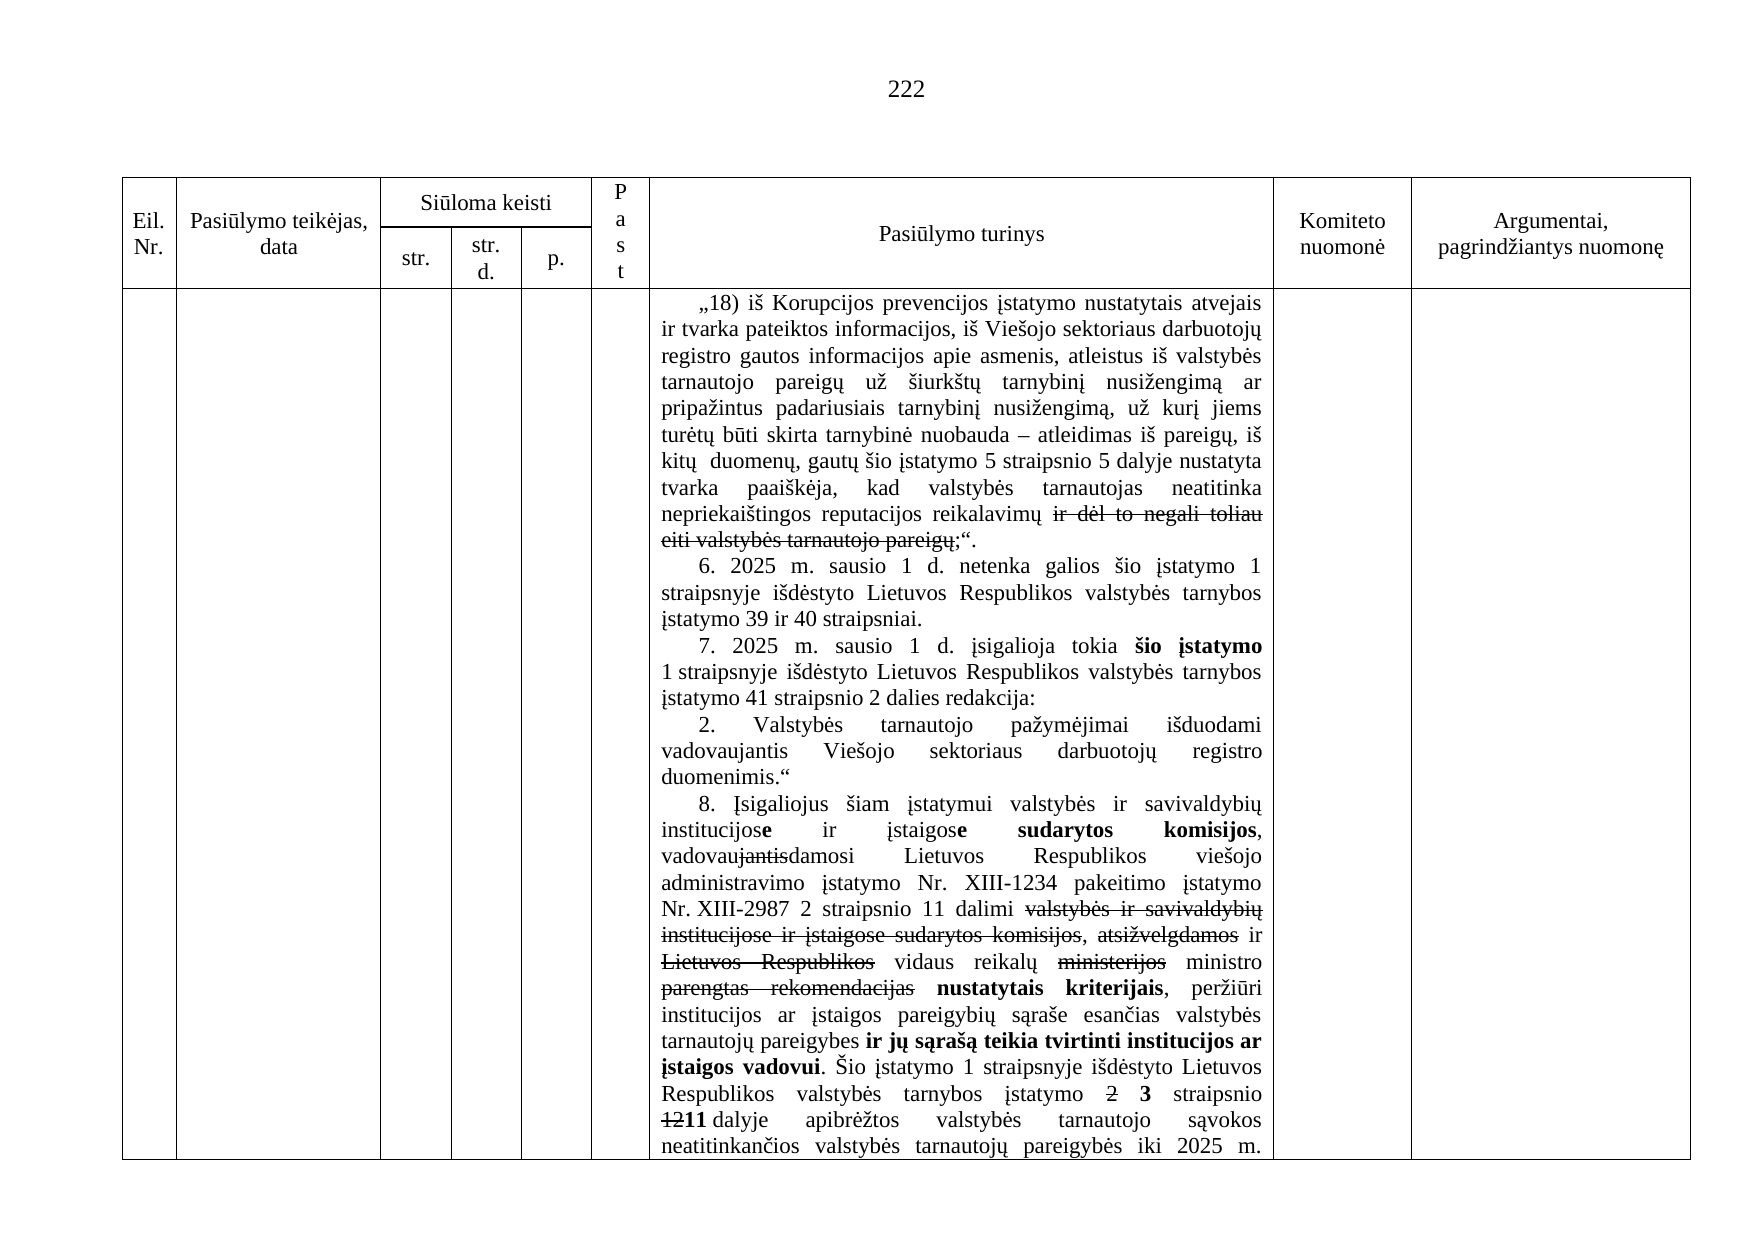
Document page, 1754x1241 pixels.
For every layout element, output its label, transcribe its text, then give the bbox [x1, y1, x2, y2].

table_cell [1274, 289, 1411, 1159]
table_cell [522, 289, 591, 1159]
table_cell „18) iš Korupcijos prevencijos įstatymo nustatytais atvejais ir tvarka pateiktos informacijos, iš Viešojo sektoriaus darbuotojų registro gautos informacijos apie asmenis, atleistus iš valstybės tarnautojo pareigų už šiurkštų tarnybinį nusižengimą ar pripažintus padariusiais tarnybinį nusižengimą, už kurį jiems turėtų būti skirta tarnybinė nuobauda – atleidimas iš pareigų, iš kitų duomenų, gautų šio įstatymo 5 straipsnio 5 dalyje nustatyta tvarka paaiškėja, kad valstybės tarnautojas neatitinka nepriekaištingos reputacijos reikalavimų ir dėl to negali toliau eiti valstybės tarnautojo pareigų;“. 6. 2025 m. sausio 1 d. netenka galios šio įstatymo 1 straipsnyje išdėstyto Lietuvos Respublikos valstybės tarnybos įstatymo 39 ir 40 straipsniai. 7. 2025 m. sausio 1 d. įsigalioja tokia šio įstatymo 1 straipsnyje išdėstyto Lietuvos Respublikos valstybės tarnybos įstatymo 41 straipsnio 2 dalies redakcija: 2. Valstybės tarnautojo pažymėjimai išduodami vadovaujantis Viešojo sektoriaus darbuotojų registro duomenimis.“ 8. Įsigaliojus šiam įstatymui valstybės ir savivaldybių institucijose ir įstaigose sudarytos komisijos, vadovaujantisdamosi Lietuvos Respublikos viešojo administravimo įstatymo Nr. XIII-1234 pakeitimo įstatymo Nr. XIII-2987 2 straipsnio 11 dalimi valstybės ir savivaldybių institucijose ir įstaigose sudarytos komisijos, atsižvelgdamos ir Lietuvos Respublikos vidaus reikalų ministerijos ministro parengtas rekomendacijas nustatytais kriterijais, peržiūri institucijos ar įstaigos pareigybių sąraše esančias valstybės tarnautojų pareigybes ir jų sąrašą teikia tvirtinti institucijos ar įstaigos vadovui. Šio įstatymo 1 straipsnyje išdėstyto Lietuvos Respublikos valstybės tarnybos įstatymo 2 3 straipsnio 1211 dalyje apibrėžtos valstybės tarnautojo sąvokos neatitinkančios valstybės tarnautojų pareigybės iki 2025 m. [650, 289, 1273, 1159]
table_cell str. [381, 228, 451, 288]
table_cell [177, 289, 380, 1159]
table_header Pasiūlymo teikėjas, data [177, 178, 380, 288]
table_header Siūloma keisti [381, 178, 591, 226]
table_header Argumentai, pagrindžiantys nuomonę [1412, 178, 1690, 288]
table_header Eil. Nr. [123, 178, 176, 288]
table_cell P [592, 289, 649, 1159]
table_cell [1412, 289, 1690, 1159]
table_header Pastabos [592, 178, 649, 288]
table_cell [452, 289, 521, 1159]
table_cell p. [522, 228, 591, 288]
table_cell [381, 289, 451, 1159]
table_cell [123, 289, 176, 1159]
table_cell str. d. [452, 228, 521, 288]
table_header Pasiūlymo turinys [650, 178, 1273, 288]
table_header Komiteto nuomonė [1274, 178, 1411, 288]
